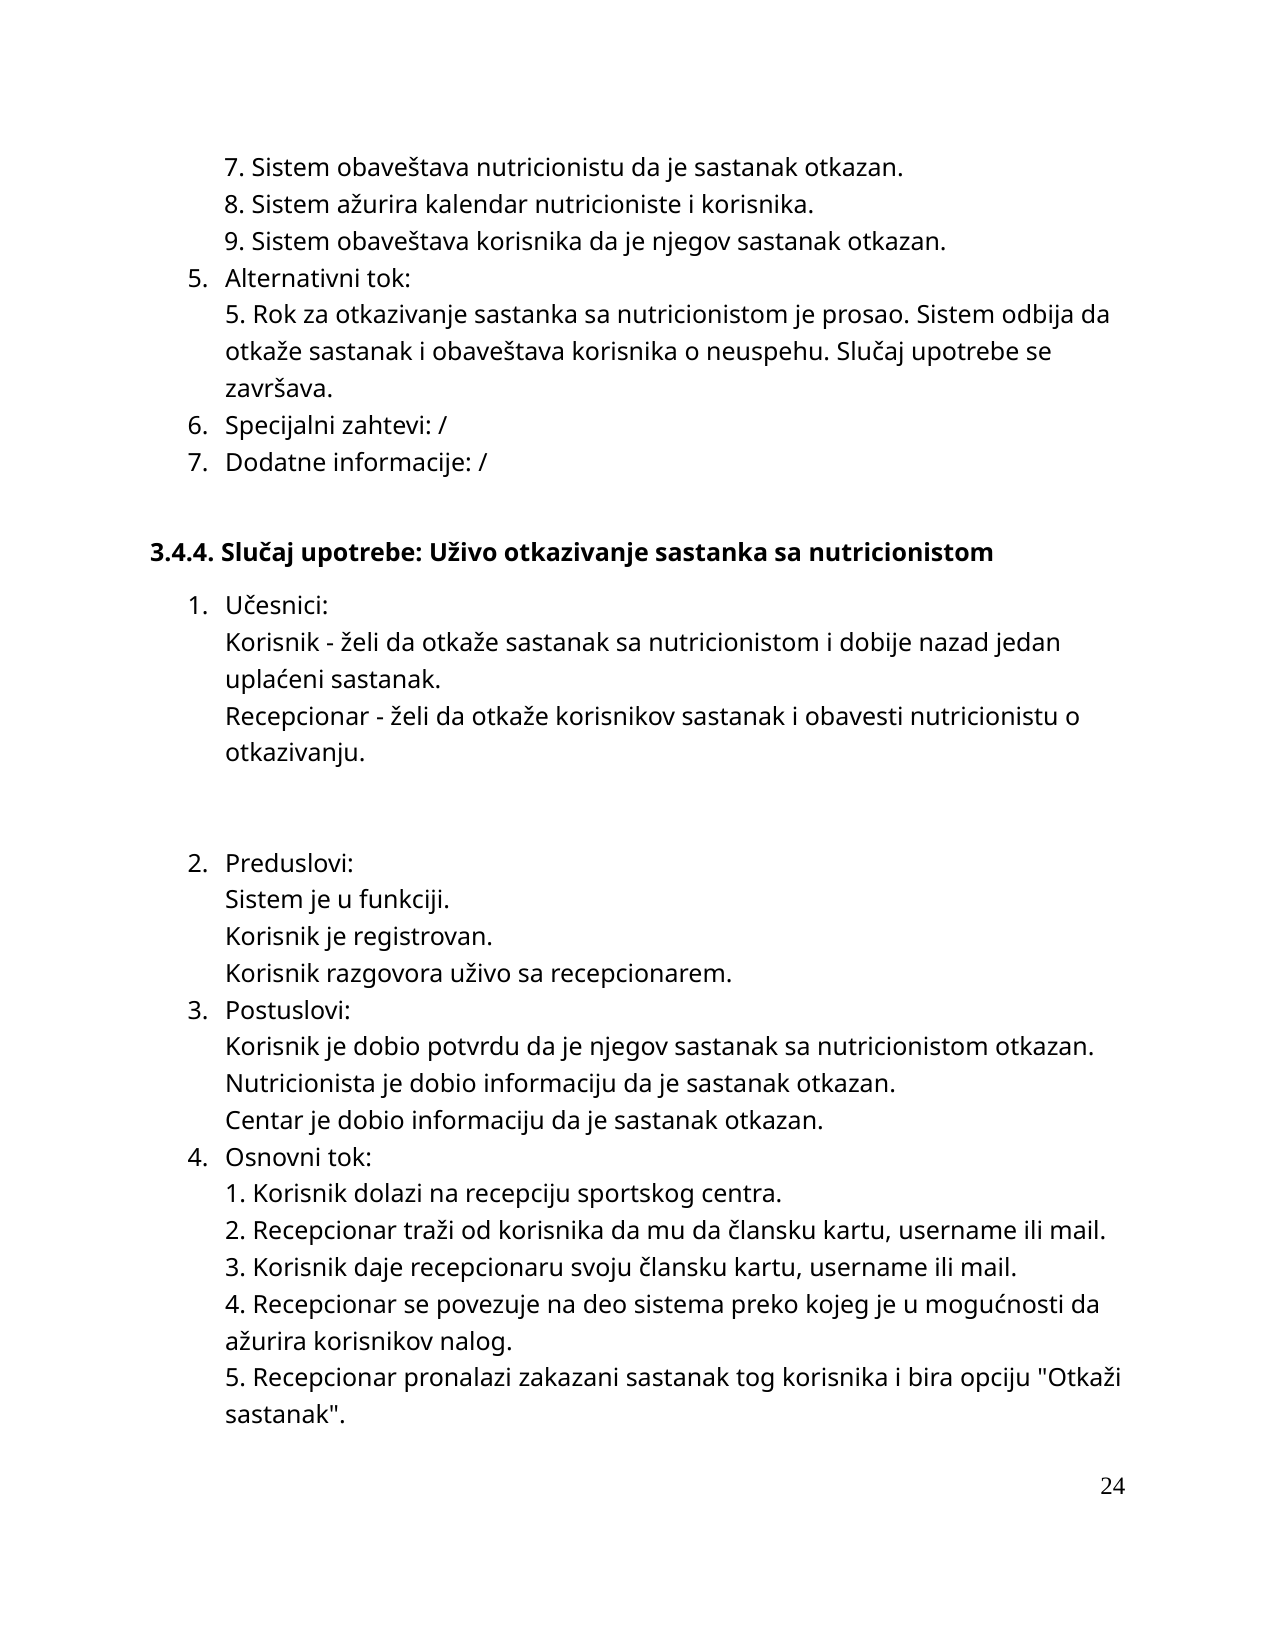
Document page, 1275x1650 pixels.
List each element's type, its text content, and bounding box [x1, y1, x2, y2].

list Dodatne informacije: / [187, 444, 1125, 478]
list Korisnik je dobio potvrdu da je njegov sastanak sa nutricionistom otkazan. [225, 1029, 1125, 1063]
list Specijalni zahtevi: / [187, 407, 1125, 441]
list Preduslovi: [187, 845, 1125, 879]
text 1. Korisnik dolazi na recepciju sportskog centra. [225, 1176, 1125, 1210]
list Nutricionista je dobio informaciju da je sastanak otkazan. [225, 1066, 1125, 1100]
list 5. Rok za otkazivanje sastanka sa nutricionistom je prosao. Sistem odbija da otkaže sastanak i obaveštava korisnika o neuspehu. Slučaj upotrebe se završava. [225, 297, 1125, 405]
text 5. Recepcionar pronalazi zakazani sastanak tog korisnika i bira opciju "Otkaži sastanak". [225, 1360, 1125, 1431]
text 7. Sistem obaveštava nutricionistu da je sastanak otkazan. [150, 150, 1125, 184]
list Postuslovi: [187, 992, 1125, 1026]
list Recepcionar - želi da otkaže korisnikov sastanak i obavesti nutricionistu o otkazivanju. [225, 698, 1125, 769]
text 3. Korisnik daje recepcionaru svoju člansku kartu, username ili mail. [225, 1250, 1125, 1284]
list Korisnik je registrovan. [225, 919, 1125, 953]
list Alternativni tok: [187, 260, 1125, 294]
list Učesnici: [187, 588, 1125, 622]
list Korisnik razgovora uživo sa recepcionarem. [225, 956, 1125, 989]
text 3.4.4. Slučaj upotrebe: Uživo otkazivanje sastanka sa nutricionistom [150, 534, 1125, 568]
list Sistem je u funkciji. [225, 882, 1125, 916]
list Centar je dobio informaciju da je sastanak otkazan. [225, 1103, 1125, 1137]
text 4. Recepcionar se povezuje na deo sistema preko kojeg je u mogućnosti da ažurira korisnikov nalog. [225, 1286, 1125, 1357]
list Korisnik - želi da otkaže sastanak sa nutricionistom i dobije nazad jedan uplaćeni sastanak. [225, 624, 1125, 695]
text 9. Sistem obaveštava korisnika da je njegov sastanak otkazan. [150, 223, 1125, 258]
text 8. Sistem ažurira kalendar nutricioniste i korisnika. [150, 187, 1125, 221]
list Osnovni tok: [187, 1139, 1125, 1173]
text 2. Recepcionar traži od korisnika da mu da člansku kartu, username ili mail. [225, 1213, 1125, 1247]
